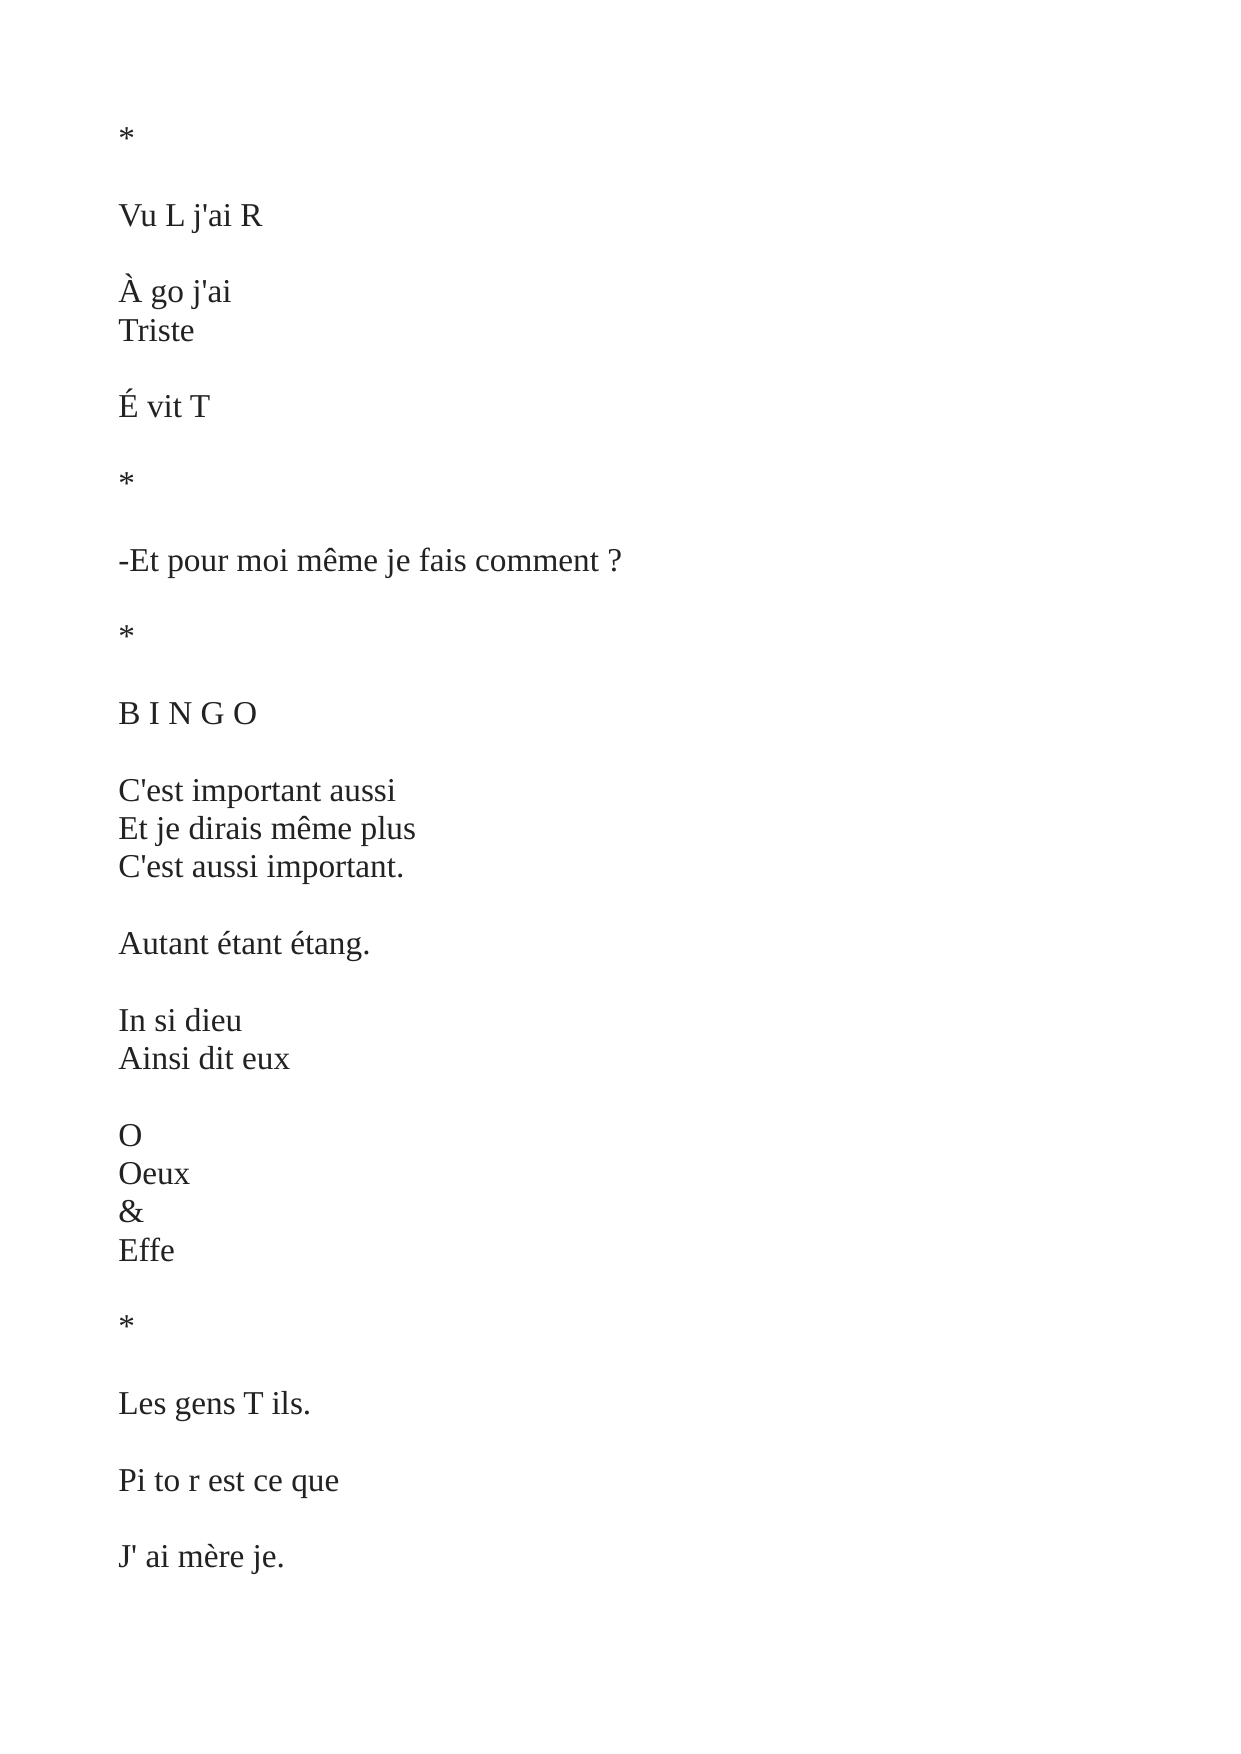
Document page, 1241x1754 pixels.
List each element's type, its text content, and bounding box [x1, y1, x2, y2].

text C'est important aussi [118, 770, 1122, 808]
text Autant étant étang. [118, 923, 1122, 961]
text Pi to r est ce que [118, 1460, 1122, 1498]
text À go j'ai [118, 271, 1122, 310]
text B I N G O [118, 693, 1122, 731]
text Effe [118, 1230, 1122, 1268]
text Les gens T ils. [118, 1383, 1122, 1421]
text O [118, 1115, 1122, 1153]
text Triste [118, 310, 1122, 348]
text In si dieu [118, 1000, 1122, 1038]
text Ainsi dit eux [118, 1038, 1122, 1076]
text É vit T [118, 386, 1122, 425]
text * [118, 463, 1122, 501]
text Et je dirais même plus [118, 808, 1122, 846]
text -Et pour moi même je fais comment ? [118, 540, 1122, 578]
text J' ai mère je. [118, 1536, 1122, 1575]
text * [118, 1306, 1122, 1345]
text & [118, 1191, 1122, 1230]
text C'est aussi important. [118, 846, 1122, 885]
text Vu L j'ai R [118, 195, 1122, 233]
text * [118, 118, 1122, 156]
text Oeux [118, 1153, 1122, 1191]
text * [118, 616, 1122, 655]
